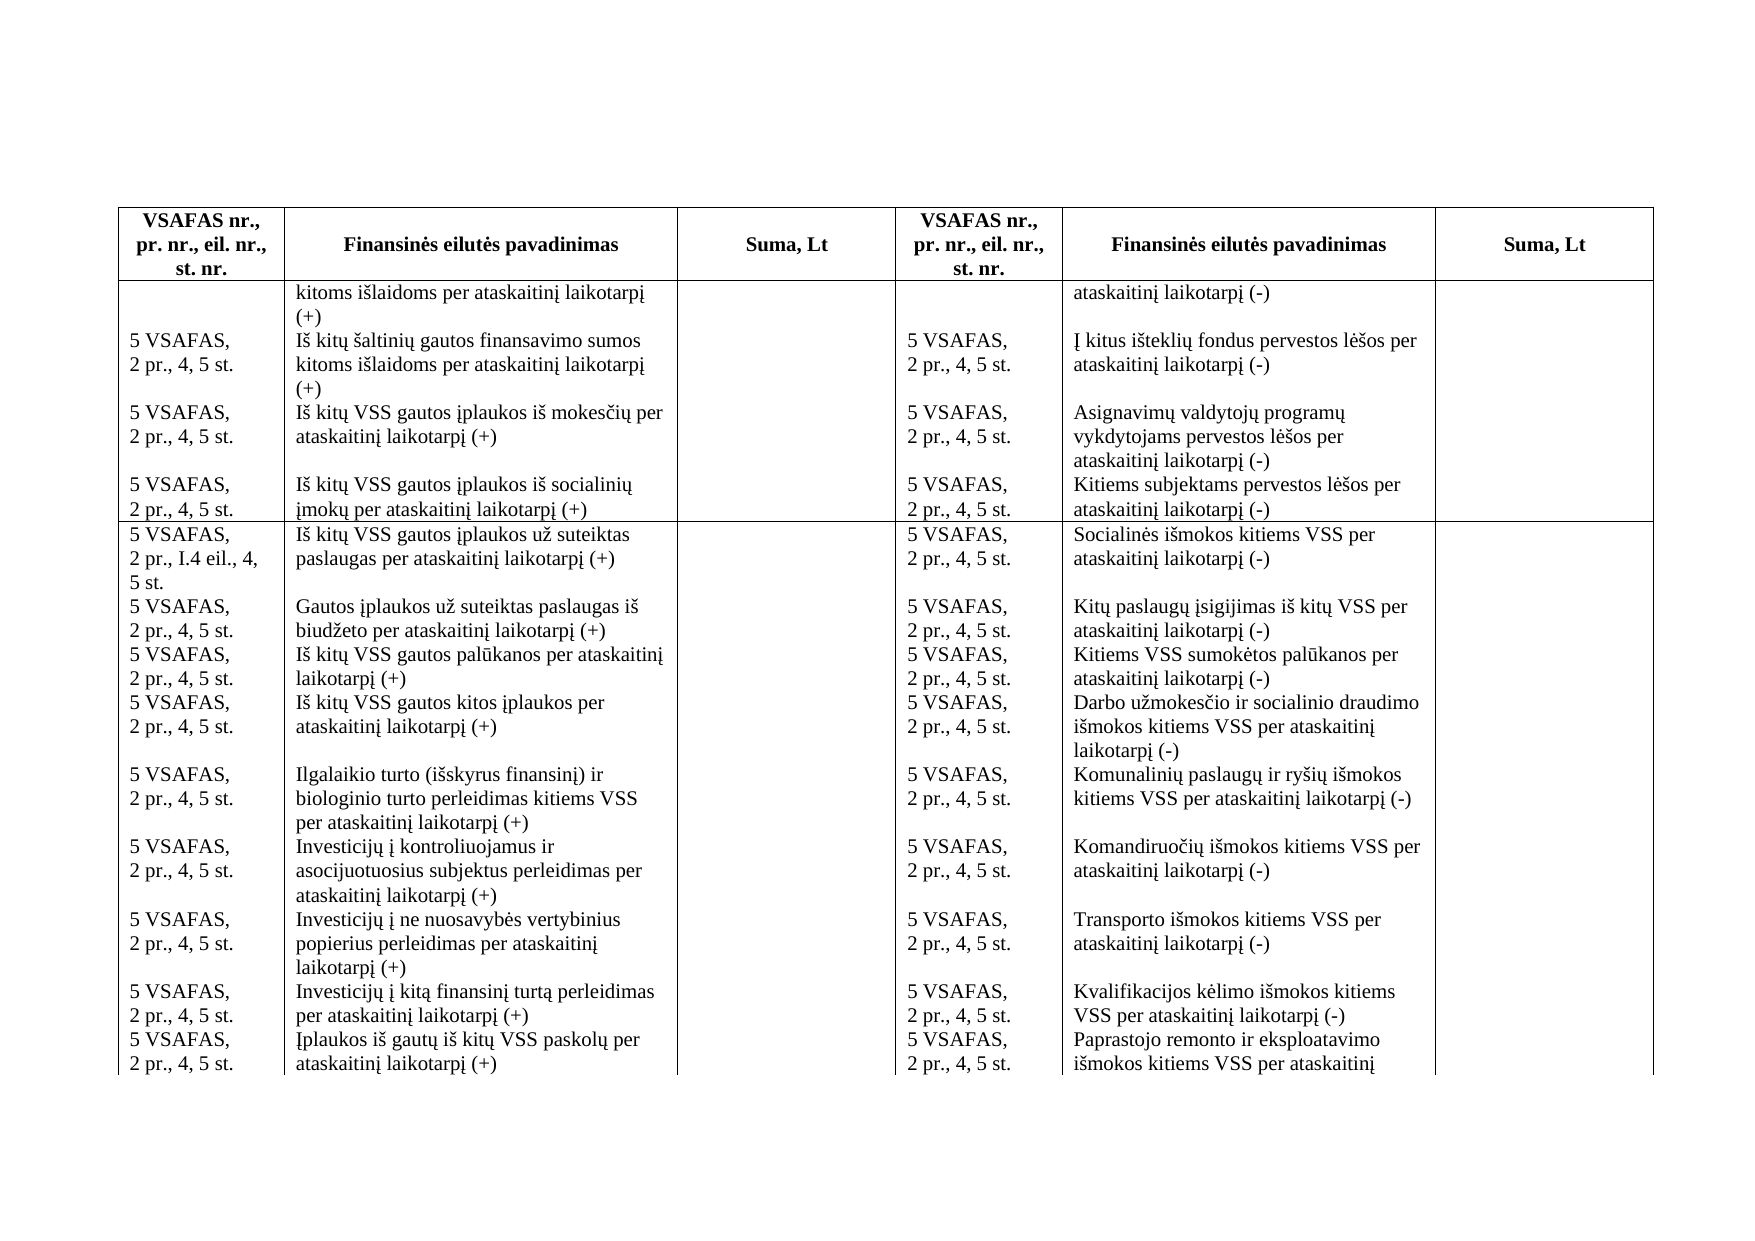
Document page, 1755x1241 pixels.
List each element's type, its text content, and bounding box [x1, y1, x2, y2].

table_cell Investicijų į ne nuosavybės vertybinius popierius perleidimas per ataskaitinį laikotarpį (+) [285, 907, 677, 979]
table_cell Investicijų į kontroliuojamus ir asocijuotuosius subjektus perleidimas per ataskaitinį laikotarpį (+) [285, 834, 677, 907]
table_cell [678, 762, 895, 834]
table_cell 5 VSAFAS, 2 pr., 4, 5 st. [119, 762, 284, 834]
table_header VSAFAS nr., pr. nr., eil. nr., st. nr. [896, 208, 1062, 280]
table_cell [678, 690, 895, 762]
table_cell [1436, 522, 1653, 594]
table_cell 5 VSAFAS, 2 pr., 4, 5 st. [896, 473, 1062, 521]
table_cell [1436, 473, 1653, 521]
table_cell Iš kitų VSS gautos įplaukos už suteiktas paslaugas per ataskaitinį laikotarpį (+) [285, 522, 677, 594]
table_cell [1436, 1027, 1653, 1075]
table_cell [678, 522, 895, 594]
table_cell [1436, 834, 1653, 907]
table_cell 5 VSAFAS, 2 pr., 4, 5 st. [119, 328, 284, 400]
table_cell [1436, 979, 1653, 1027]
table_cell Iš kitų VSS gautos kitos įplaukos per ataskaitinį laikotarpį (+) [285, 690, 677, 762]
table_cell Įplaukos iš gautų iš kitų VSS paskolų per ataskaitinį laikotarpį (+) [285, 1027, 677, 1075]
table_cell 5 VSAFAS, 2 pr., 4, 5 st. [119, 979, 284, 1027]
table_cell Paprastojo remonto ir eksploatavimo išmokos kitiems VSS per ataskaitinį [1063, 1027, 1435, 1075]
table_cell 5 VSAFAS, 2 pr., 4, 5 st. [896, 979, 1062, 1027]
table_cell Iš kitų VSS gautos įplaukos iš socialinių įmokų per ataskaitinį laikotarpį (+) [285, 473, 677, 521]
table_cell kitoms išlaidoms per ataskaitinį laikotarpį (+) [285, 281, 677, 328]
table_cell 5 VSAFAS, 2 pr., 4, 5 st. [119, 834, 284, 907]
table_header Suma, Lt [1436, 208, 1653, 280]
table_cell 5 VSAFAS, 2 pr., 4, 5 st. [896, 522, 1062, 594]
table_cell Asignavimų valdytojų programų vykdytojams pervestos lėšos per ataskaitinį laikotarpį (-) [1063, 400, 1435, 472]
table_cell Investicijų į kitą finansinį turtą perleidimas per ataskaitinį laikotarpį (+) [285, 979, 677, 1027]
table_cell [1436, 328, 1653, 400]
table_cell Iš kitų VSS gautos įplaukos iš mokesčių per ataskaitinį laikotarpį (+) [285, 400, 677, 472]
table_cell 5 VSAFAS, 2 pr., 4, 5 st. [119, 690, 284, 762]
table_cell [1436, 690, 1653, 762]
table_cell [1436, 762, 1653, 834]
table_cell 5 VSAFAS, 2 pr., 4, 5 st. [896, 400, 1062, 472]
table_cell [678, 328, 895, 400]
table_cell [1436, 400, 1653, 472]
table_cell 5 VSAFAS, 2 pr., 4, 5 st. [896, 834, 1062, 907]
table_cell [678, 1027, 895, 1075]
table_cell Transporto išmokos kitiems VSS per ataskaitinį laikotarpį (-) [1063, 907, 1435, 979]
table_cell 5 VSAFAS, 2 pr., 4, 5 st. [119, 400, 284, 472]
table_cell 5 VSAFAS, 2 pr., 4, 5 st. [119, 1027, 284, 1075]
table_cell [678, 642, 895, 690]
table_cell [1436, 907, 1653, 979]
table_cell [119, 281, 284, 328]
table_cell Ilgalaikio turto (išskyrus finansinį) ir biologinio turto perleidimas kitiems VSS per ataskaitinį laikotarpį (+) [285, 762, 677, 834]
table_cell [678, 907, 895, 979]
table_cell 5 VSAFAS, 2 pr., 4, 5 st. [896, 907, 1062, 979]
table_cell Į kitus išteklių fondus pervestos lėšos per ataskaitinį laikotarpį (-) [1063, 328, 1435, 400]
table_cell 5 VSAFAS, 2 pr., 4, 5 st. [896, 328, 1062, 400]
table_header VSAFAS nr., pr. nr., eil. nr., st. nr. [119, 208, 284, 280]
table_cell Gautos įplaukos už suteiktas paslaugas iš biudžeto per ataskaitinį laikotarpį (+) [285, 594, 677, 642]
table_cell 5 VSAFAS, 2 pr., 4, 5 st. [119, 473, 284, 521]
table_cell Kitiems VSS sumokėtos palūkanos per ataskaitinį laikotarpį (-) [1063, 642, 1435, 690]
table_cell [1436, 281, 1653, 328]
table_cell 5 VSAFAS, 2 pr., 4, 5 st. [896, 594, 1062, 642]
table_cell Socialinės išmokos kitiems VSS per ataskaitinį laikotarpį (-) [1063, 522, 1435, 594]
table_cell 5 VSAFAS, 2 pr., 4, 5 st. [896, 762, 1062, 834]
table_cell [678, 594, 895, 642]
table_cell 5 VSAFAS, 2 pr., 4, 5 st. [896, 1027, 1062, 1075]
table_cell [678, 834, 895, 907]
table_cell Iš kitų šaltinių gautos finansavimo sumos kitoms išlaidoms per ataskaitinį laikotarpį (+) [285, 328, 677, 400]
table_cell Kvalifikacijos kėlimo išmokos kitiems VSS per ataskaitinį laikotarpį (-) [1063, 979, 1435, 1027]
table_cell [678, 473, 895, 521]
table_header Suma, Lt [678, 208, 895, 280]
table_cell Komandiruočių išmokos kitiems VSS per ataskaitinį laikotarpį (-) [1063, 834, 1435, 907]
table_cell Darbo užmokesčio ir socialinio draudimo išmokos kitiems VSS per ataskaitinį laikotarpį (-) [1063, 690, 1435, 762]
table_cell ataskaitinį laikotarpį (-) [1063, 281, 1435, 328]
table_cell [678, 281, 895, 328]
table_cell 5 VSAFAS, 2 pr., 4, 5 st. [119, 907, 284, 979]
table_cell [1436, 594, 1653, 642]
table_cell 5 VSAFAS, 2 pr., 4, 5 st. [119, 642, 284, 690]
table_header Finansinės eilutės pavadinimas [285, 208, 677, 280]
table_cell [1436, 642, 1653, 690]
table_cell Iš kitų VSS gautos palūkanos per ataskaitinį laikotarpį (+) [285, 642, 677, 690]
table_cell Kitiems subjektams pervestos lėšos per ataskaitinį laikotarpį (-) [1063, 473, 1435, 521]
table_cell [678, 979, 895, 1027]
table_cell 5 VSAFAS, 2 pr., 4, 5 st. [896, 642, 1062, 690]
table_cell Komunalinių paslaugų ir ryšių išmokos kitiems VSS per ataskaitinį laikotarpį (-) [1063, 762, 1435, 834]
table_cell [896, 281, 1062, 328]
table_cell Kitų paslaugų įsigijimas iš kitų VSS per ataskaitinį laikotarpį (-) [1063, 594, 1435, 642]
table_cell 5 VSAFAS, 2 pr., 4, 5 st. [119, 594, 284, 642]
table_cell 5 VSAFAS, 2 pr., 4, 5 st. [896, 690, 1062, 762]
table_header Finansinės eilutės pavadinimas [1063, 208, 1435, 280]
table_cell [678, 400, 895, 472]
table_cell 5 VSAFAS, 2 pr., I.4 eil., 4, 5 st. [119, 522, 284, 594]
